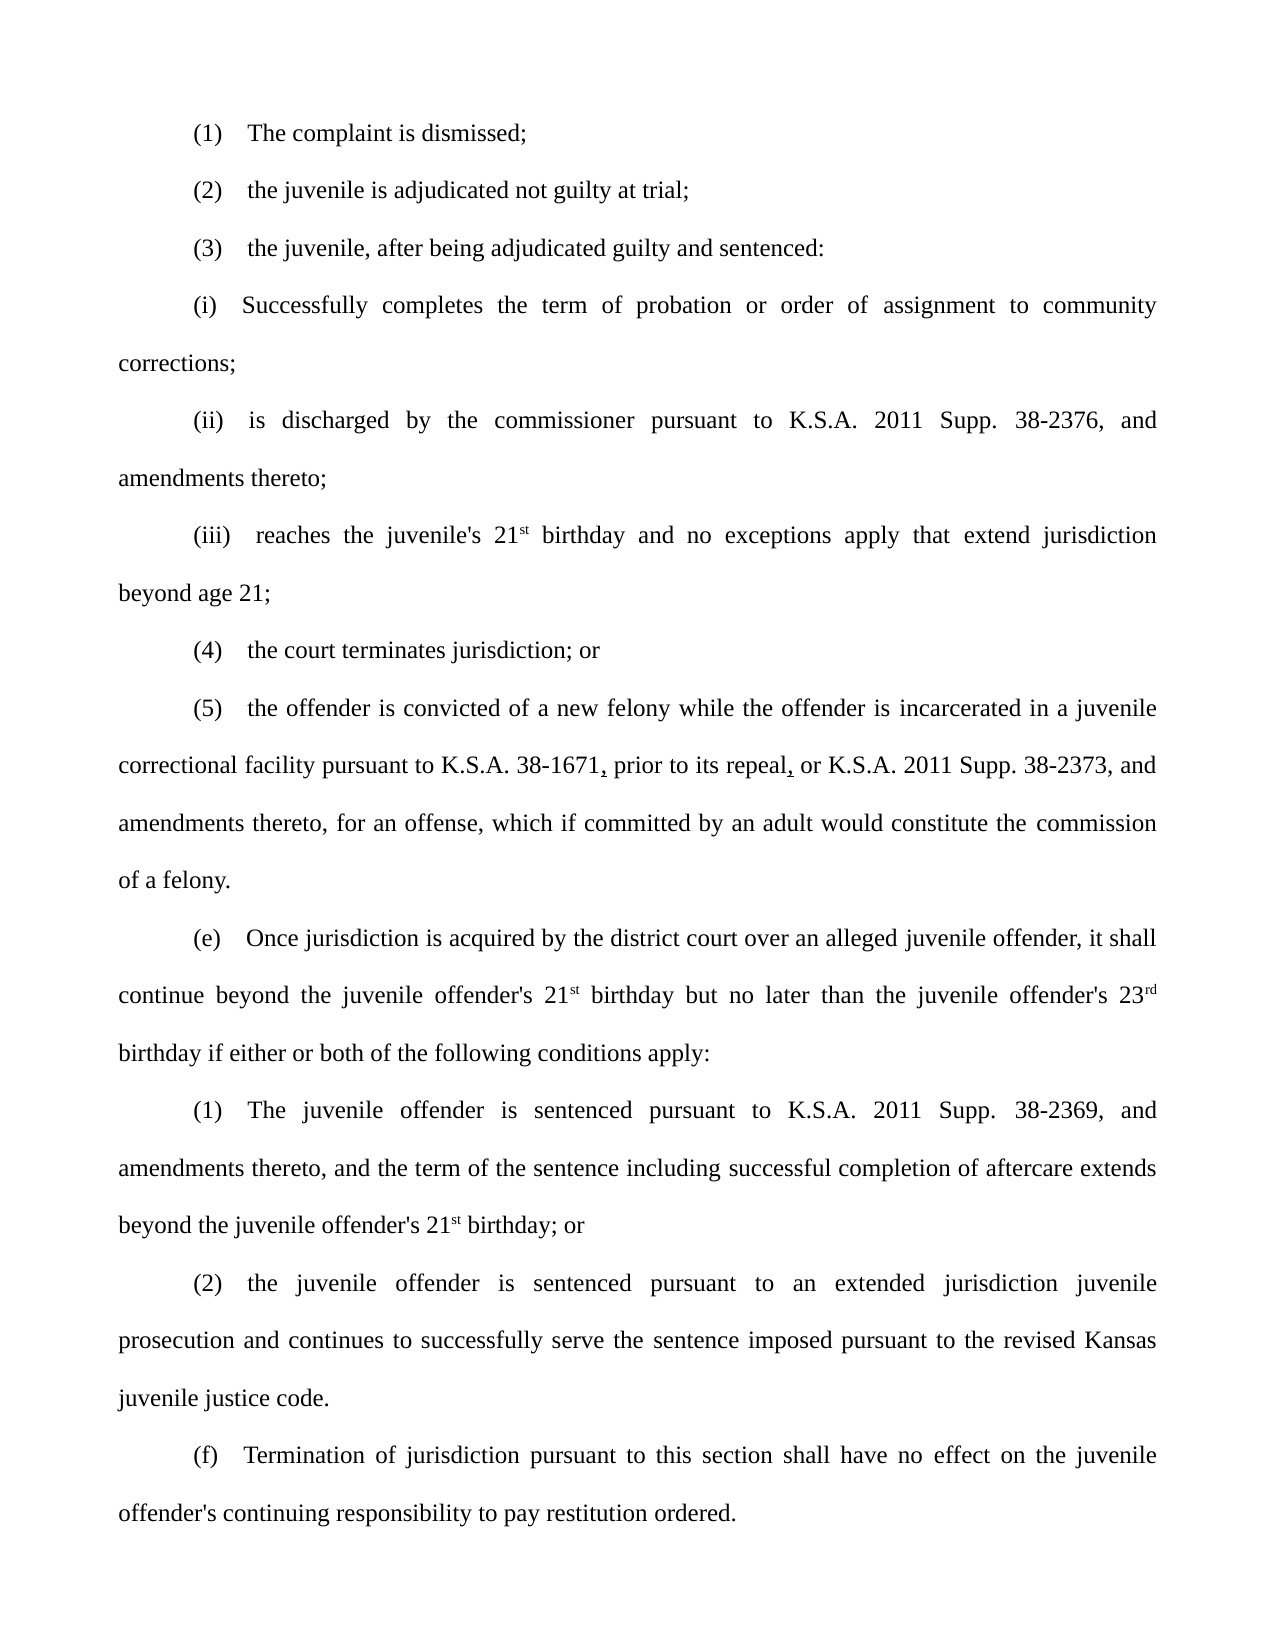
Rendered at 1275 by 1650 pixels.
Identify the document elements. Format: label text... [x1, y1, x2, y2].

text (2) the juvenile offender is sentenced pursuant to an extended jurisdiction juvenile prosecution and continues to successfully serve the sentence imposed pursuant to the revised Kansas juvenile justice code. [118, 1268, 1157, 1412]
text (1) The complaint is dismissed; [118, 118, 1157, 147]
text (e) Once jurisdiction is acquired by the district court over an alleged juvenile offender, it shall continue beyond the juvenile offender's 21st birthday but no later than the juvenile offender's 23rd birthday if either or both of the following conditions apply: [118, 923, 1157, 1067]
text (i) Successfully completes the term of probation or order of assignment to community corrections; [118, 291, 1157, 377]
text (f) Termination of jurisdiction pursuant to this section shall have no effect on the juvenile offender's continuing responsibility to pay restitution ordered. [118, 1441, 1157, 1527]
text (5) the offender is convicted of a new felony while the offender is incarcerated in a juvenile correctional facility pursuant to K.S.A. 38-1671, prior to its repeal, or K.S.A. 2011 Supp. 38-2373, and amendments thereto, for an offense, which if committed by an adult would constitute the commission of a felony. [118, 693, 1157, 894]
text (1) The juvenile offender is sentenced pursuant to K.S.A. 2011 Supp. 38-2369, and amendments thereto, and the term of the sentence including successful completion of aftercare extends beyond the juvenile offender's 21st birthday; or [118, 1096, 1157, 1239]
text (3) the juvenile, after being adjudicated guilty and sentenced: [118, 233, 1157, 262]
text (ii) is discharged by the commissioner pursuant to K.S.A. 2011 Supp. 38-2376, and amendments thereto; [118, 406, 1157, 492]
text (2) the juvenile is adjudicated not guilty at trial; [118, 176, 1157, 204]
text (iii) reaches the juvenile's 21st birthday and no exceptions apply that extend jurisdiction beyond age 21; [118, 521, 1157, 607]
text (4) the court terminates jurisdiction; or [118, 636, 1157, 664]
